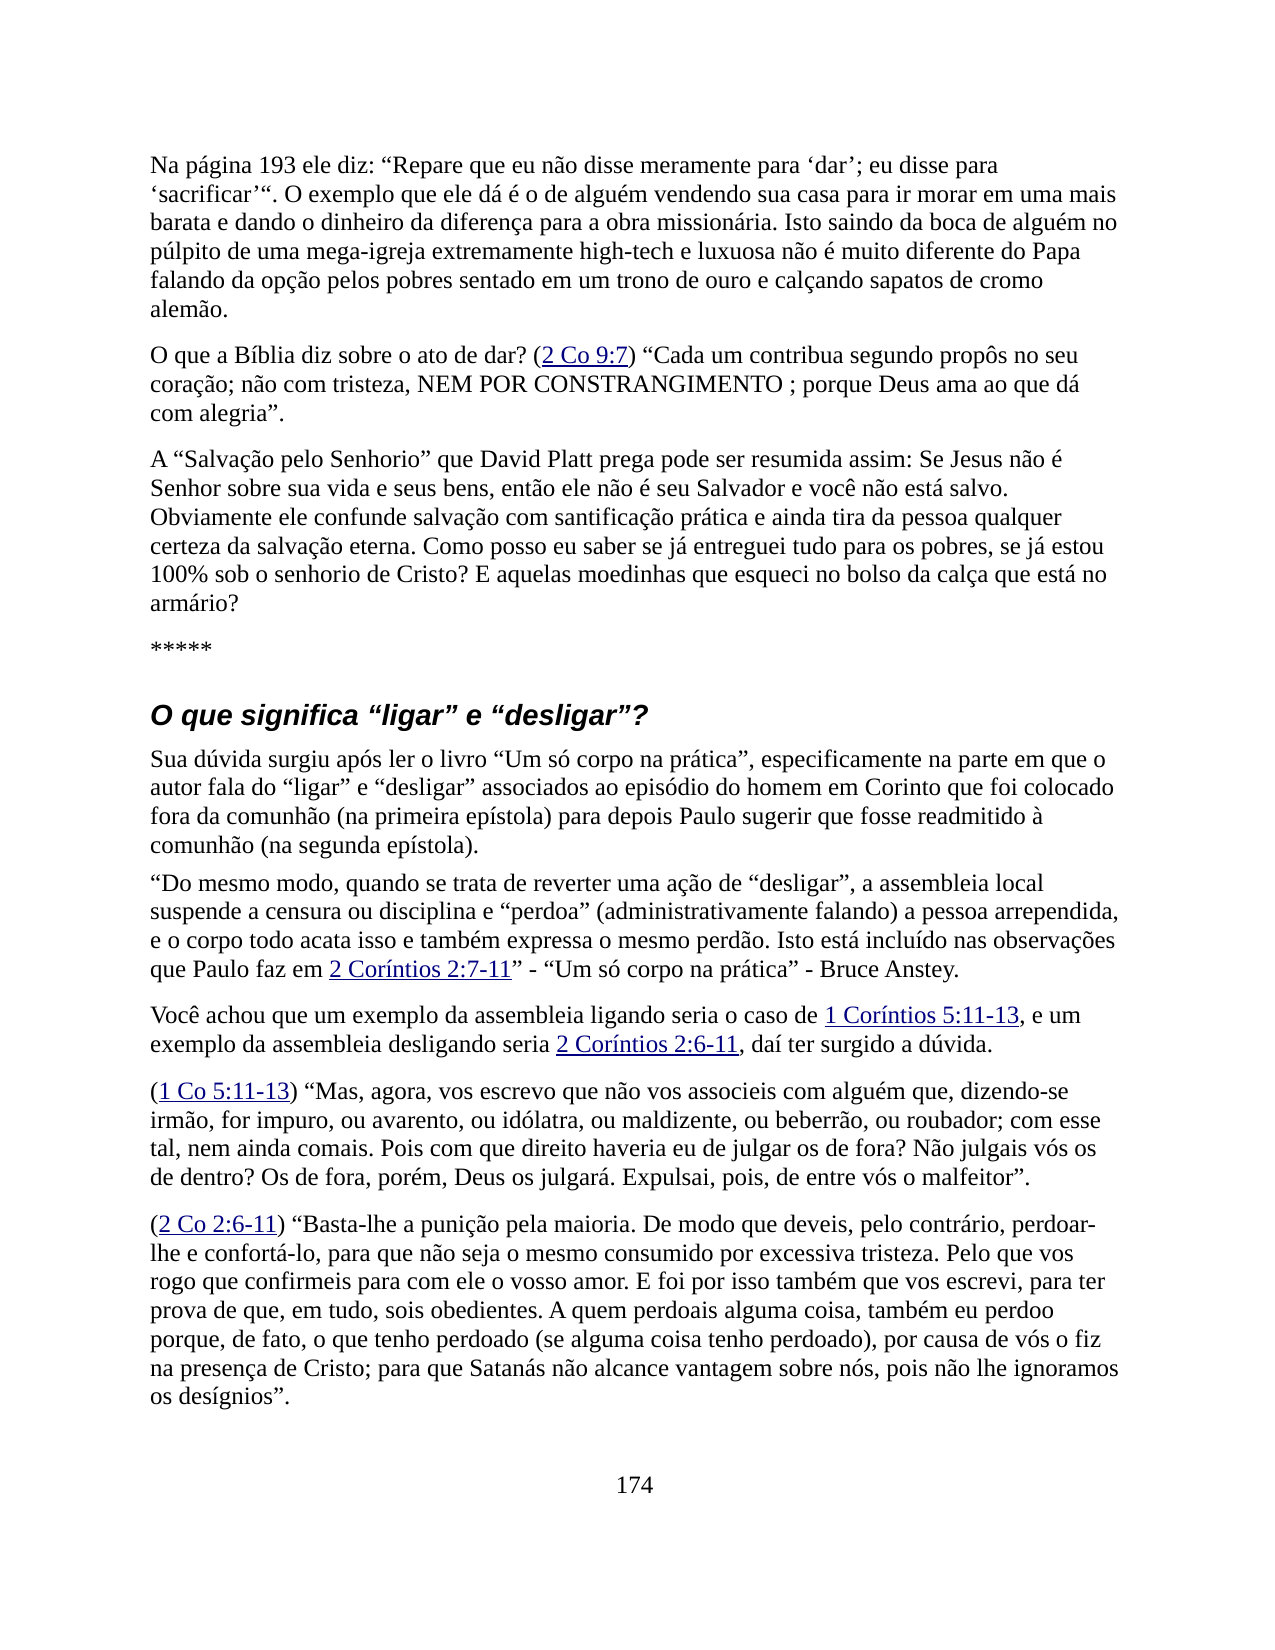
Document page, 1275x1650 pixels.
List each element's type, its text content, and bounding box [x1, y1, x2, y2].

text Você achou que um exemplo da assembleia ligando seria o caso de 1 Coríntios 5:11-13, e um exemplo da assembleia desligando seria 2 Coríntios 2:6-11, daí ter surgido a dúvida. [150, 1001, 1125, 1058]
text Sua dúvida surgiu após ler o livro “Um só corpo na prática”, especificamente na parte em que o autor fala do “ligar” e “desligar” associados ao episódio do homem em Corinto que foi colocado fora da comunhão (na primeira epístola) para depois Paulo sugerir que fosse readmitido à comunhão (na segunda epístola). [150, 744, 1125, 859]
text ***** [150, 635, 1125, 664]
subtitle O que significa “ligar” e “desligar”? [150, 698, 1125, 731]
text “Do mesmo modo, quando se trata de reverter uma ação de “desligar”, a assembleia local suspende a censura ou disciplina e “perdoa” (administrativamente falando) a pessoa arrependida, e o corpo todo acata isso e também expressa o mesmo perdão. Isto está incluído nas observações que Paulo faz em 2 Coríntios 2:7-11” - “Um só corpo na prática” - Bruce Anstey. [150, 868, 1125, 983]
text (1 Co 5:11-13) “Mas, agora, vos escrevo que não vos associeis com alguém que, dizendo-se irmão, for impuro, ou avarento, ou idólatra, ou maldizente, ou beberrão, ou roubador; com esse tal, nem ainda comais. Pois com que direito haveria eu de julgar os de fora? Não julgais vós os de dentro? Os de fora, porém, Deus os julgará. Expulsai, pois, de entre vós o malfeitor”. [150, 1076, 1125, 1191]
text A “Salvação pelo Senhorio” que David Platt prega pode ser resumida assim: Se Jesus não é Senhor sobre sua vida e seus bens, então ele não é seu Salvador e você não está salvo. Obviamente ele confunde salvação com santificação prática e ainda tira da pessoa qualquer certeza da salvação eterna. Como posso eu saber se já entreguei tudo para os pobres, se já estou 100% sob o senhorio de Cristo? E aquelas moedinhas que esqueci no bolso da calça que está no armário? [150, 444, 1125, 617]
text O que a Bíblia diz sobre o ato de dar? (2 Co 9:7) “Cada um contribua segundo propôs no seu coração; não com tristeza, NEM POR CONSTRANGIMENTO ; porque Deus ama ao que dá com alegria”. [150, 340, 1125, 427]
text Na página 193 ele diz: “Repare que eu não disse meramente para ‘dar’; eu disse para ‘sacrificar’“. O exemplo que ele dá é o de alguém vendendo sua casa para ir morar em uma mais barata e dando o dinheiro da diferença para a obra missionária. Isto saindo da boca de alguém no púlpito de uma mega-igreja extremamente high-tech e luxuosa não é muito diferente do Papa falando da opção pelos pobres sentado em um trono de ouro e calçando sapatos de cromo alemão. [150, 150, 1125, 322]
text (2 Co 2:6-11) “Basta-lhe a punição pela maioria. De modo que deveis, pelo contrário, perdoar-lhe e confortá-lo, para que não seja o mesmo consumido por excessiva tristeza. Pelo que vos rogo que confirmeis para com ele o vosso amor. E foi por isso também que vos escrevi, para ter prova de que, em tudo, sois obedientes. A quem perdoais alguma coisa, também eu perdoo porque, de fato, o que tenho perdoado (se alguma coisa tenho perdoado), por causa de vós o fiz na presença de Cristo; para que Satanás não alcance vantagem sobre nós, pois não lhe ignoramos os desígnios”. [150, 1209, 1125, 1410]
